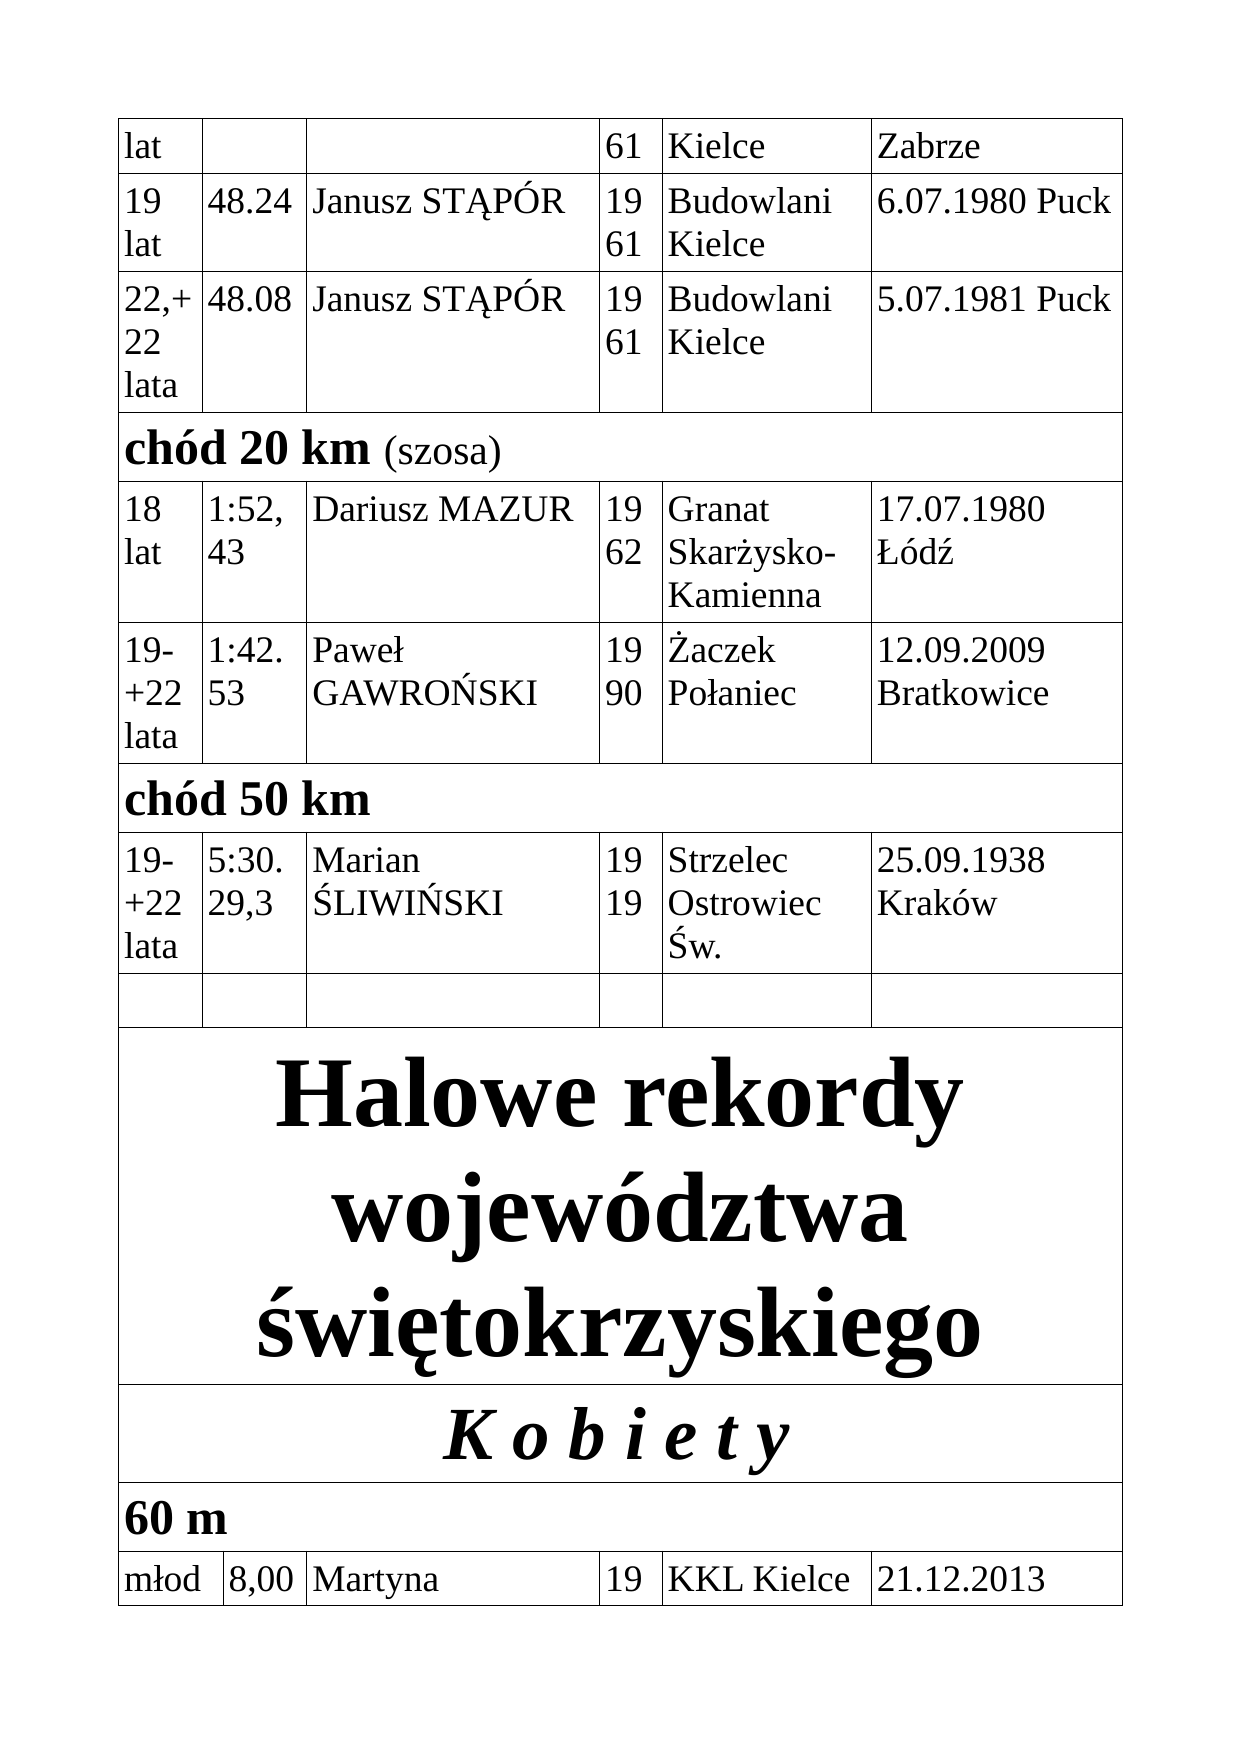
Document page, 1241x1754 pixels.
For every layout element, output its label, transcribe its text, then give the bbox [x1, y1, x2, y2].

table_cell Janusz STĄPÓR [307, 272, 599, 412]
table_cell [872, 974, 1122, 1027]
table_cell 1:42.53 [203, 623, 306, 762]
table_cell 19 lat [119, 174, 202, 271]
table_cell [119, 974, 202, 1027]
table_cell Granat Skarżysko-Kamienna [663, 482, 871, 622]
table_cell K o b i e t y [119, 1385, 1122, 1482]
table_cell 61 [600, 119, 662, 173]
table_cell 17.07.1980 Łódź [872, 482, 1122, 622]
table_cell Budowlani Kielce [663, 272, 871, 412]
table_cell chód 50 km [119, 764, 1122, 832]
table_cell 60 m [119, 1483, 1122, 1551]
table_cell Strzelec Ostrowiec Św. [663, 833, 871, 972]
table_cell 6.07.1980 Puck [872, 174, 1122, 271]
table_cell [600, 974, 662, 1027]
table_cell 21.12.2013 [872, 1552, 1122, 1605]
table_cell 22,+22 lata [119, 272, 202, 412]
table_cell 19-+22 lata [119, 833, 202, 972]
table_cell lat [119, 119, 202, 173]
table_cell 1962 [600, 482, 662, 622]
table_cell Martyna [307, 1552, 599, 1605]
table_cell KKL Kielce [663, 1552, 871, 1605]
table_cell 1961 [600, 272, 662, 412]
table_cell 19 [600, 1552, 662, 1605]
table_cell [307, 974, 599, 1027]
table_cell młod [119, 1552, 223, 1605]
table_cell [307, 119, 599, 173]
table_cell [203, 119, 306, 173]
table_cell 5.07.1981 Puck [872, 272, 1122, 412]
table_cell Kielce [663, 119, 871, 173]
table_cell Paweł GAWROŃSKI [307, 623, 599, 762]
table_cell 48.08 [203, 272, 306, 412]
table_cell Zabrze [872, 119, 1122, 173]
table_cell 48.24 [203, 174, 306, 271]
table_cell 1990 [600, 623, 662, 762]
table_cell Żaczek Połaniec [663, 623, 871, 762]
table_cell 12.09.2009 Bratkowice [872, 623, 1122, 762]
table_cell 1:52,43 [203, 482, 306, 622]
table_cell [203, 974, 306, 1027]
table_cell Budowlani Kielce [663, 174, 871, 271]
table_cell Marian ŚLIWIŃSKI [307, 833, 599, 972]
table_cell Dariusz MAZUR [307, 482, 599, 622]
table_cell 5:30.29,3 [203, 833, 306, 972]
table_cell 19-+22 lata [119, 623, 202, 762]
table_cell [663, 974, 871, 1027]
table_cell 1919 [600, 833, 662, 972]
table_cell Halowe rekordy województwa świętokrzyskiego [119, 1028, 1122, 1384]
table_cell Janusz STĄPÓR [307, 174, 599, 271]
table_cell 25.09.1938 Kraków [872, 833, 1122, 972]
table_cell 18 lat [119, 482, 202, 622]
table_cell 1961 [600, 174, 662, 271]
table_cell 8,00 [224, 1552, 306, 1605]
table_cell chód 20 km (szosa) [119, 413, 1122, 481]
